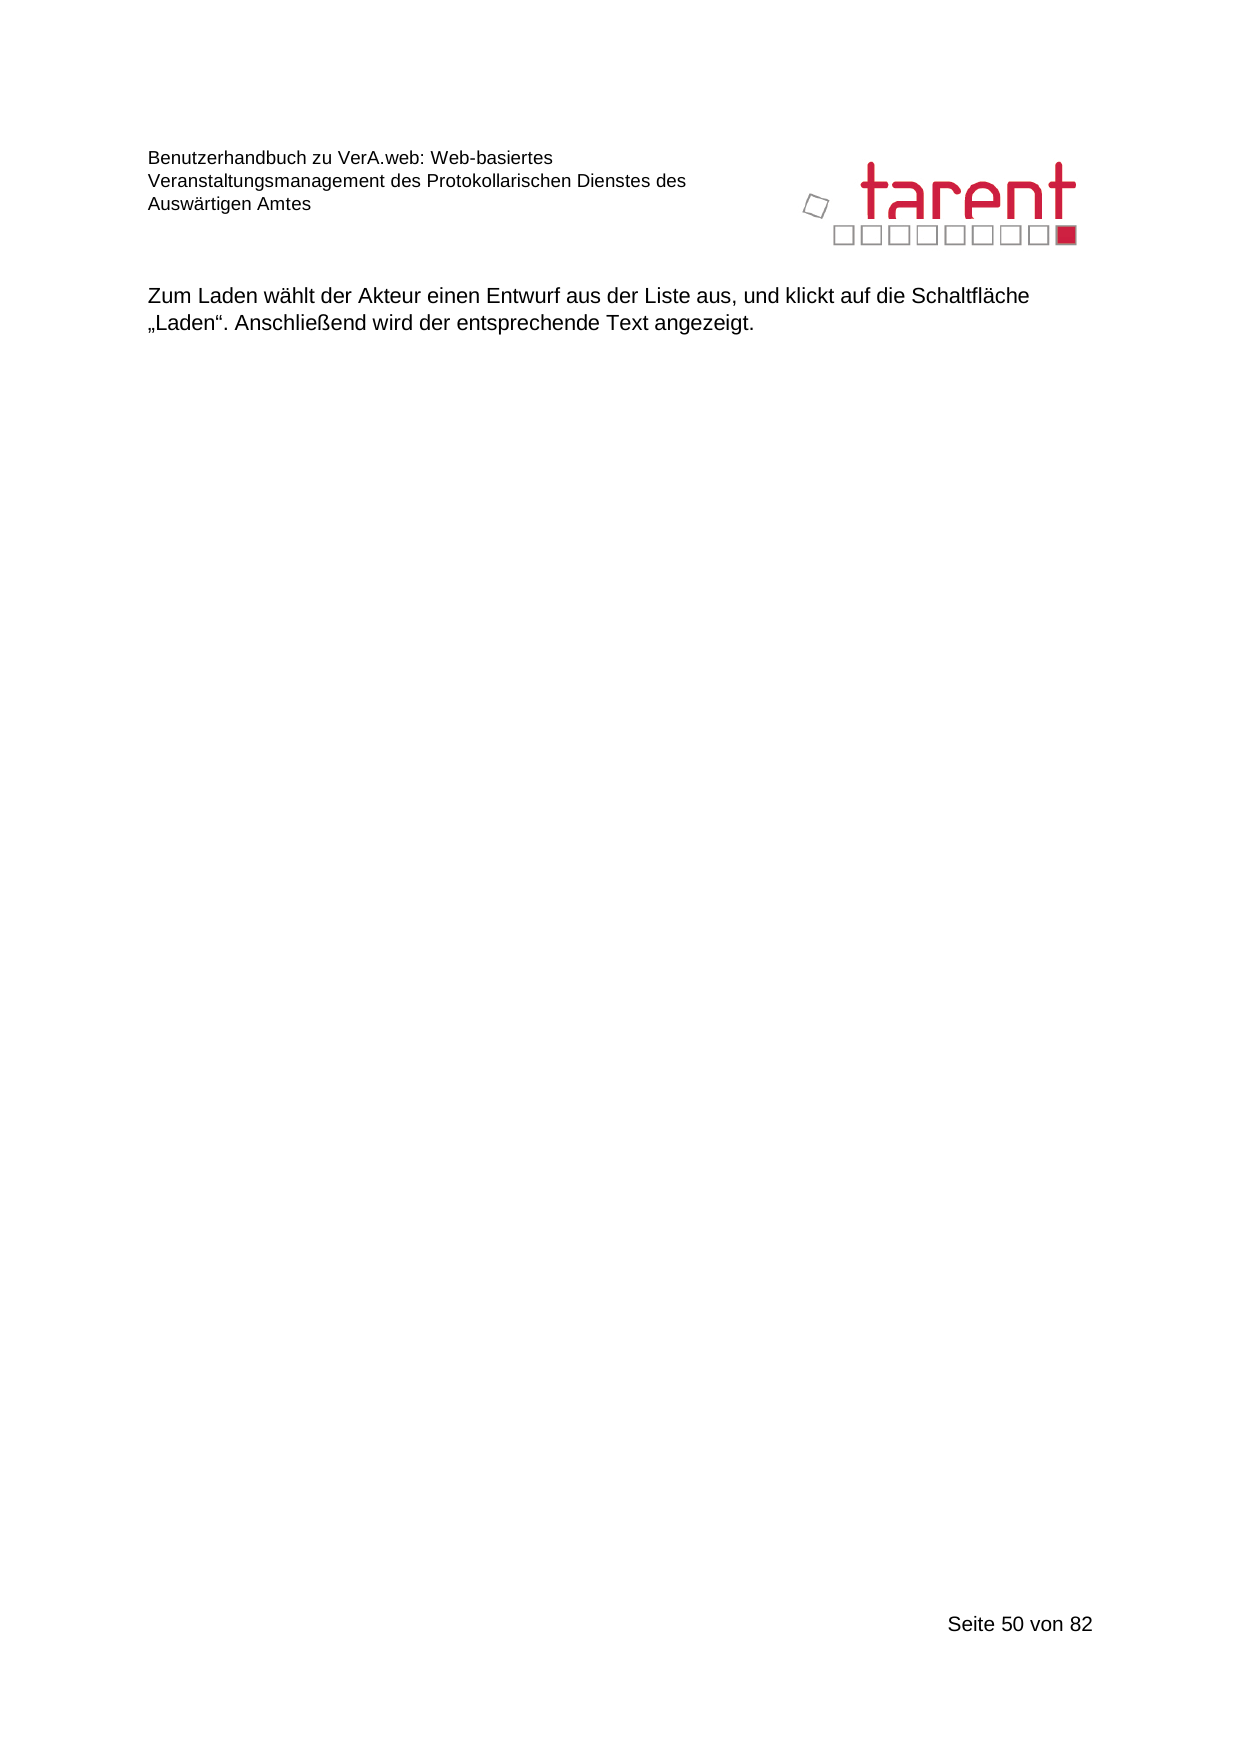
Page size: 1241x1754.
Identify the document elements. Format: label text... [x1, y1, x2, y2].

text Zum Laden wählt der Akteur einen Entwurf aus der Liste aus, und klickt auf die Schaltfläche „Laden“. Anschließend wird der entsprechende Text angezeigt. [148, 284, 1092, 335]
picture [790, 151, 1091, 255]
